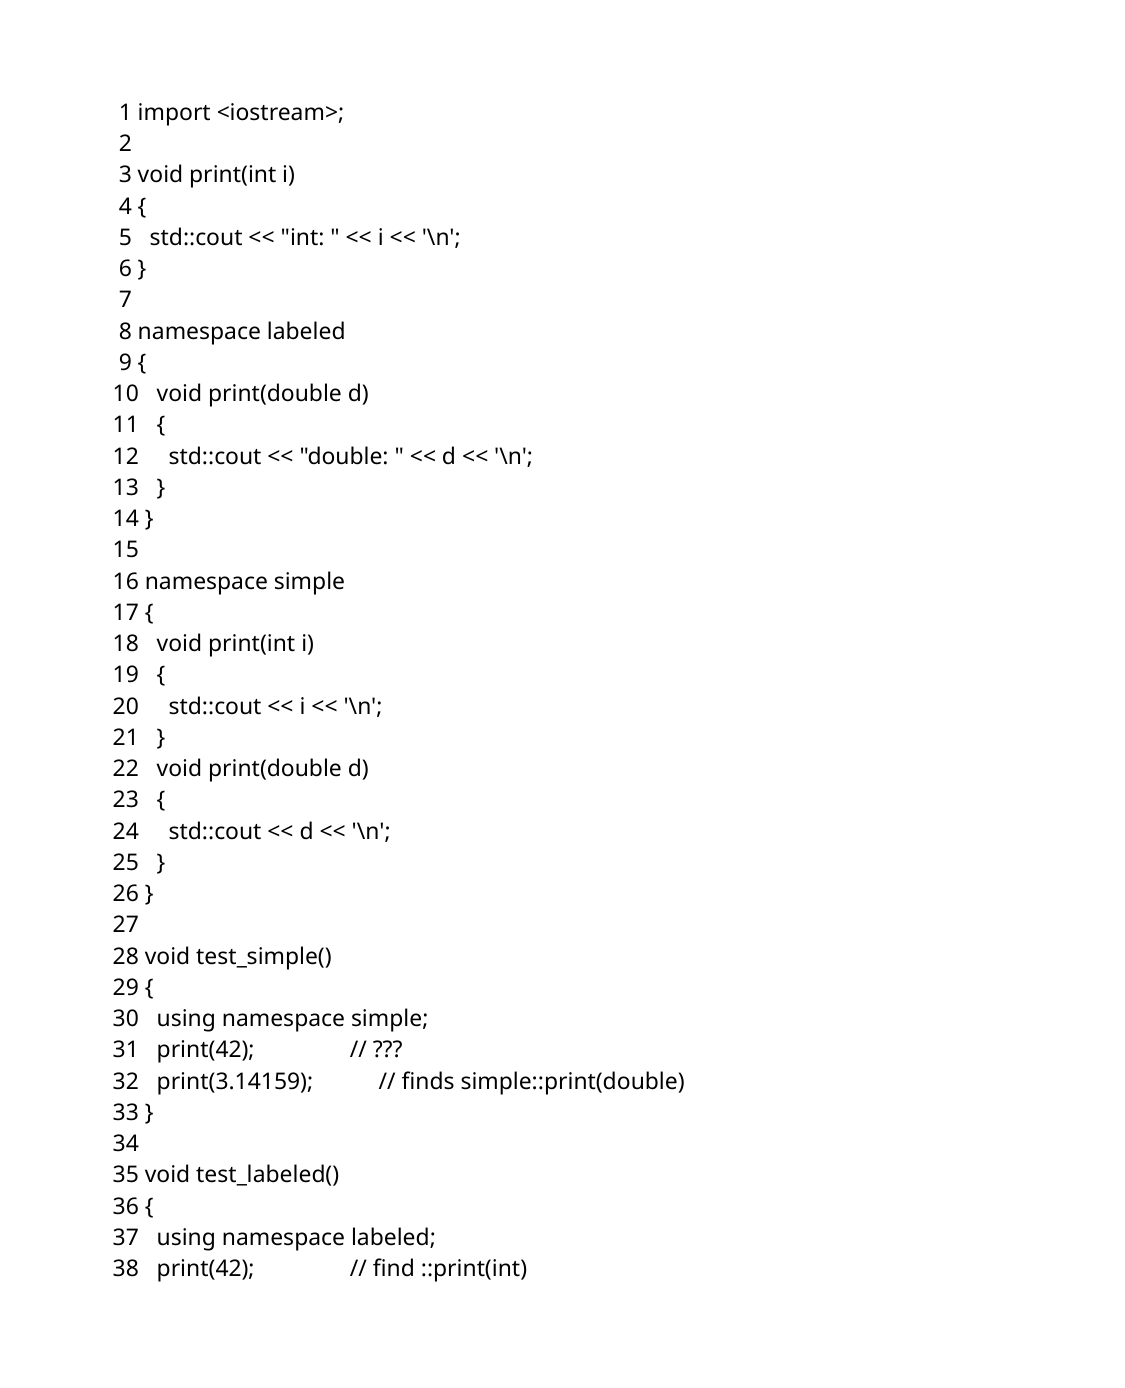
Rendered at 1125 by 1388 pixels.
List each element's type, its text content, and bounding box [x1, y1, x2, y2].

text 22 void print(double d) [112, 752, 1012, 783]
text 10 void print(double d) [112, 377, 1012, 408]
text 30 using namespace simple; [112, 1002, 1012, 1033]
text 17 { [112, 596, 1012, 627]
text 36 { [112, 1190, 1012, 1221]
text 29 { [112, 971, 1012, 1002]
text 8 namespace labeled [112, 315, 1012, 346]
text 11 { [112, 408, 1012, 440]
text 27 [112, 908, 1012, 940]
text 26 } [112, 877, 1012, 908]
text 35 void test_labeled() [112, 1158, 1012, 1190]
text 37 using namespace labeled; [112, 1221, 1012, 1252]
text 1 import <iostream>; [112, 96, 1012, 127]
text 25 } [112, 846, 1012, 877]
text 38 print(42); // find ::print(int) [112, 1252, 1012, 1283]
text 19 { [112, 658, 1012, 690]
text 28 void test_simple() [112, 940, 1012, 971]
text 5 std::cout << "int: " << i << '\n'; [112, 221, 1012, 252]
text 33 } [112, 1096, 1012, 1127]
text 18 void print(int i) [112, 627, 1012, 658]
text 16 namespace simple [112, 565, 1012, 596]
text 20 std::cout << i << '\n'; [112, 690, 1012, 721]
text 32 print(3.14159); // finds simple::print(double) [112, 1065, 1012, 1096]
text 12 std::cout << "double: " << d << '\n'; [112, 440, 1012, 471]
text 21 } [112, 721, 1012, 752]
text 24 std::cout << d << '\n'; [112, 815, 1012, 846]
text 34 [112, 1127, 1012, 1158]
text 4 { [112, 190, 1012, 221]
text 14 } [112, 502, 1012, 533]
text 15 [112, 533, 1012, 565]
text 2 [112, 127, 1012, 158]
text 3 void print(int i) [112, 158, 1012, 190]
text 9 { [112, 346, 1012, 377]
text 31 print(42); // ??? [112, 1033, 1012, 1065]
text 7 [112, 283, 1012, 315]
text 6 } [112, 252, 1012, 283]
text 13 } [112, 471, 1012, 502]
text 23 { [112, 783, 1012, 815]
